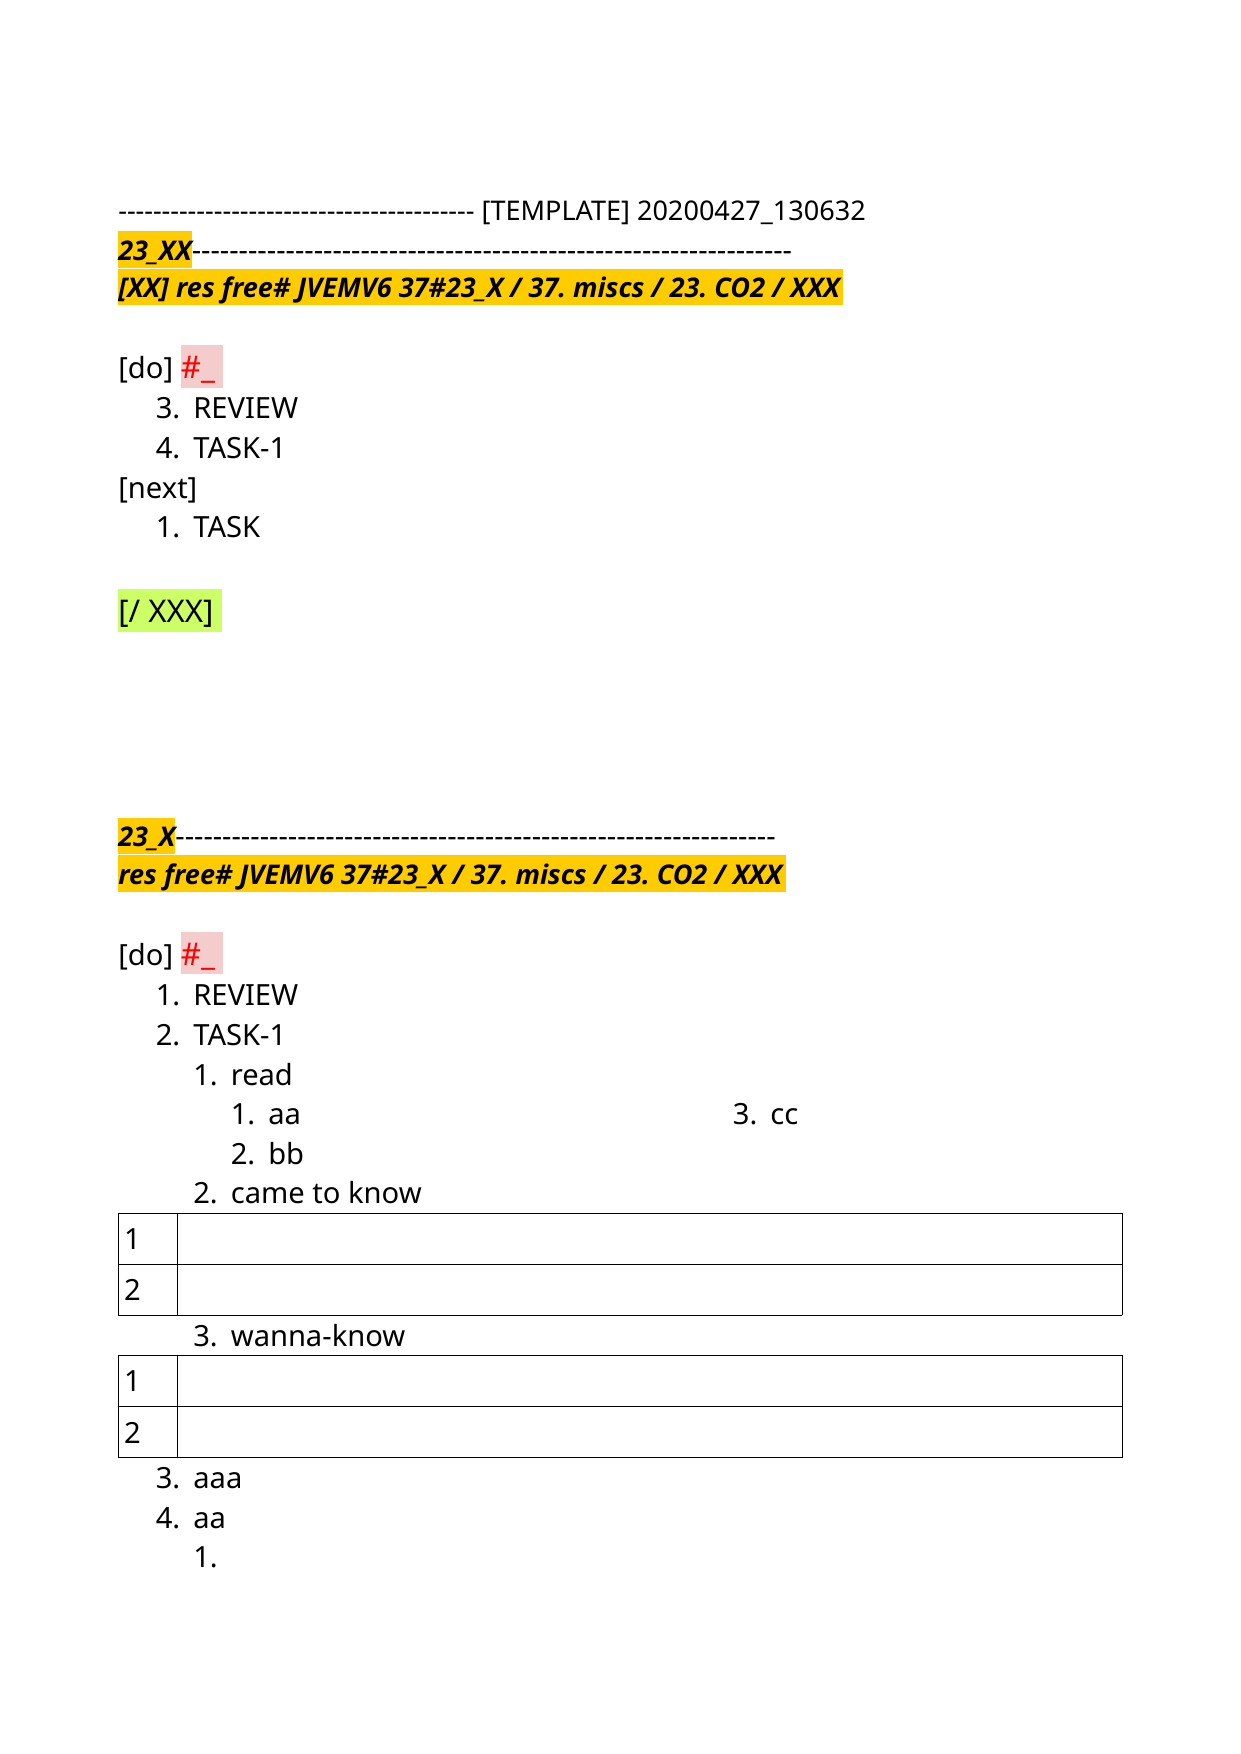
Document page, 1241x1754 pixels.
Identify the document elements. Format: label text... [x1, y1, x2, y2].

list aa [156, 1497, 1122, 1537]
list aaa [156, 1458, 1122, 1497]
table_cell 2 [119, 1407, 177, 1457]
table_cell [178, 1265, 1122, 1315]
text ----------------------------------------- [TEMPLATE] 20200427_130632 [118, 192, 1122, 229]
text [next] [118, 467, 1122, 507]
list REVIEW [156, 388, 1122, 427]
list came to know [193, 1173, 1122, 1212]
text [do] #_ [118, 345, 1122, 388]
list read [193, 1054, 1122, 1093]
table_cell 2 [119, 1265, 177, 1315]
list REVIEW [156, 974, 1122, 1014]
list bb [231, 1133, 620, 1173]
list TASK-1 [156, 427, 1122, 467]
table_header 1 [119, 1356, 177, 1406]
list wanna-know [193, 1316, 1122, 1355]
table_header [178, 1356, 1122, 1406]
text [/ XXX] [118, 546, 1122, 632]
text [do] #_ [118, 932, 1122, 974]
table_cell [178, 1407, 1122, 1457]
text res free# JVEMV6 37#23_X / 37. miscs / 23. CO2 / XXX [118, 855, 1122, 892]
list cc [733, 1093, 1122, 1133]
list TASK [156, 507, 1122, 546]
table_header 1 [119, 1214, 177, 1264]
list aa [231, 1093, 620, 1133]
text [XX] res free# JVEMV6 37#23_X / 37. miscs / 23. CO2 / XXX [118, 268, 1122, 305]
text 23_X---------------------------------------------------------------- [118, 816, 1122, 855]
text 23_XX---------------------------------------------------------------- [118, 229, 1122, 268]
table_header [178, 1214, 1122, 1264]
list TASK-1 [156, 1014, 1122, 1054]
